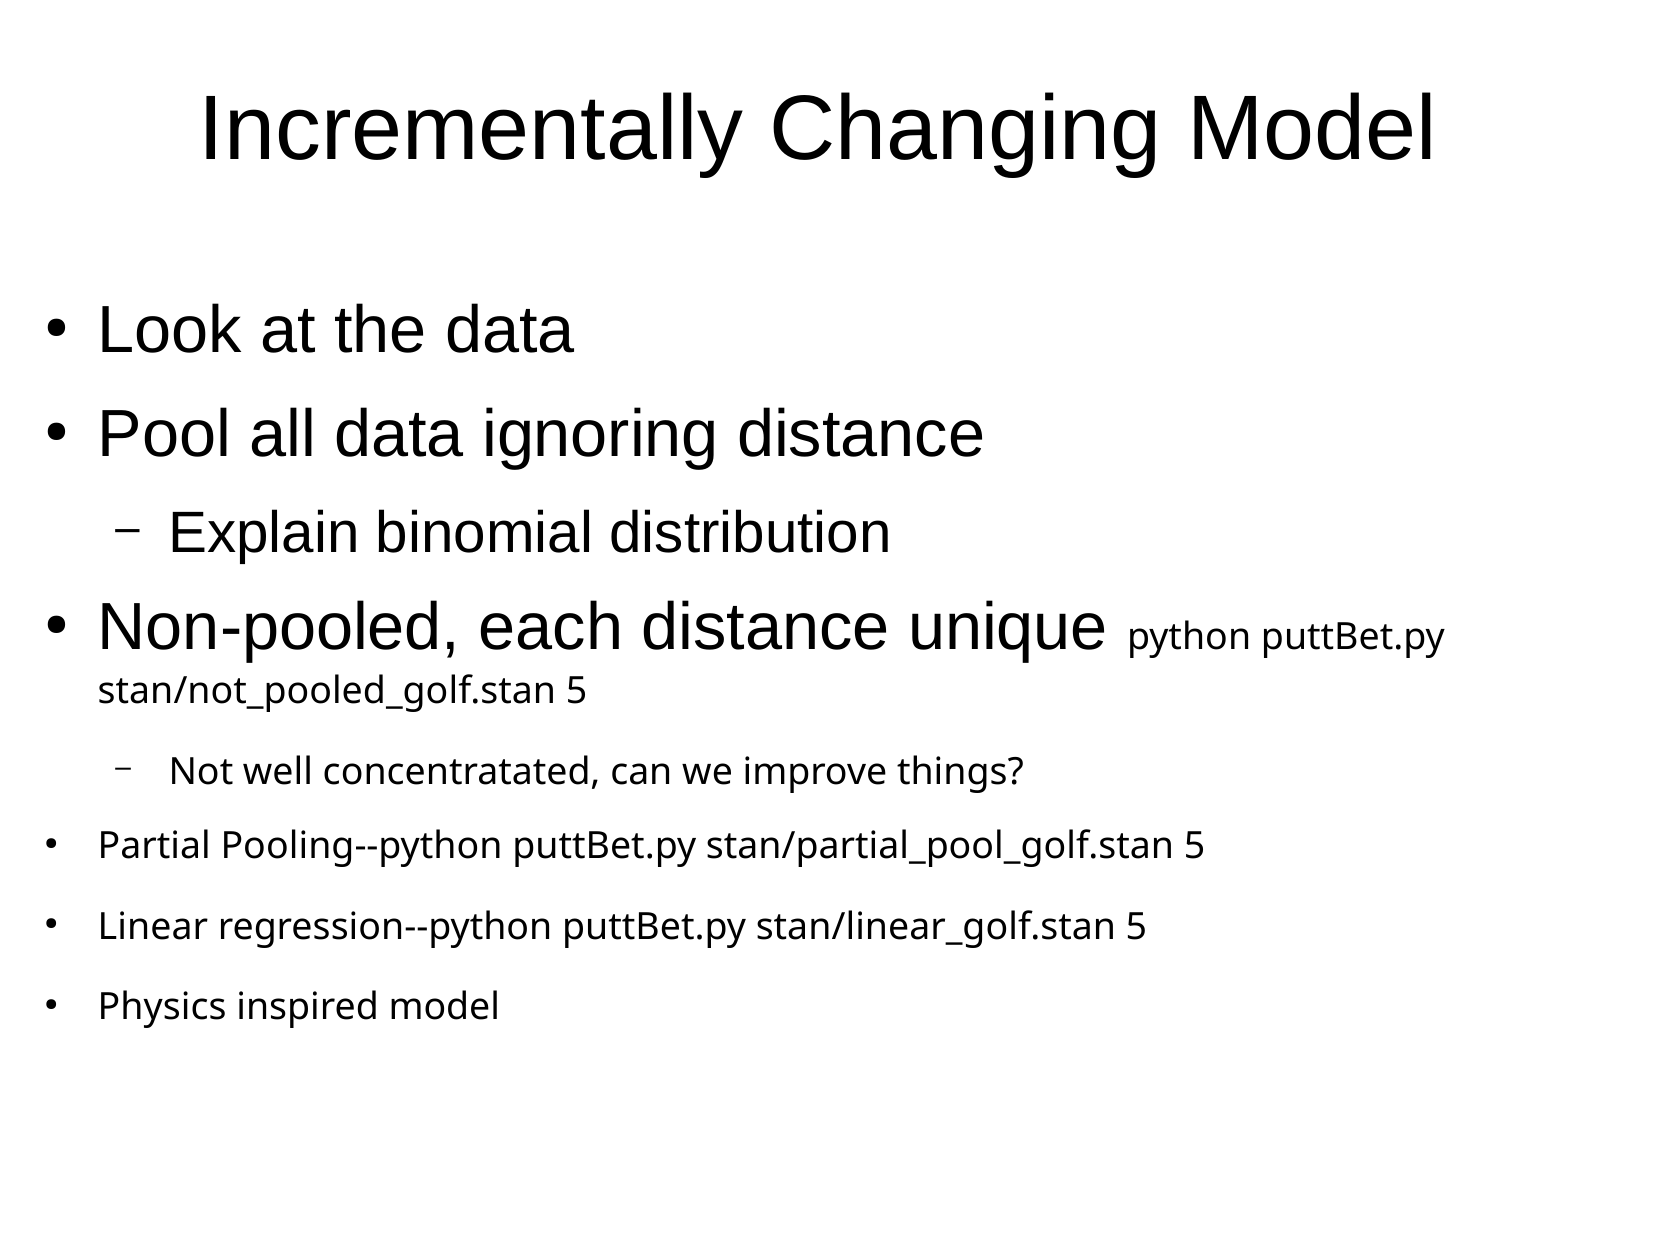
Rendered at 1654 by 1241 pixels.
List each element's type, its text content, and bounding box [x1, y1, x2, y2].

list Look at the data Pool all data ignoring distance Explain binomial distribution Non-pooled, each distance unique python puttBet.py stan/not_pooled_golf.stan 5 Not well concentratated, can we improve things? Partial Pooling--python puttBet.py stan/partial_pool_golf.stan 5 Linear regression--python puttBet.py stan/linear_golf.stan 5 Physics inspired model [26, 291, 1516, 1111]
title Incrementally Changing Model [74, 24, 1563, 232]
